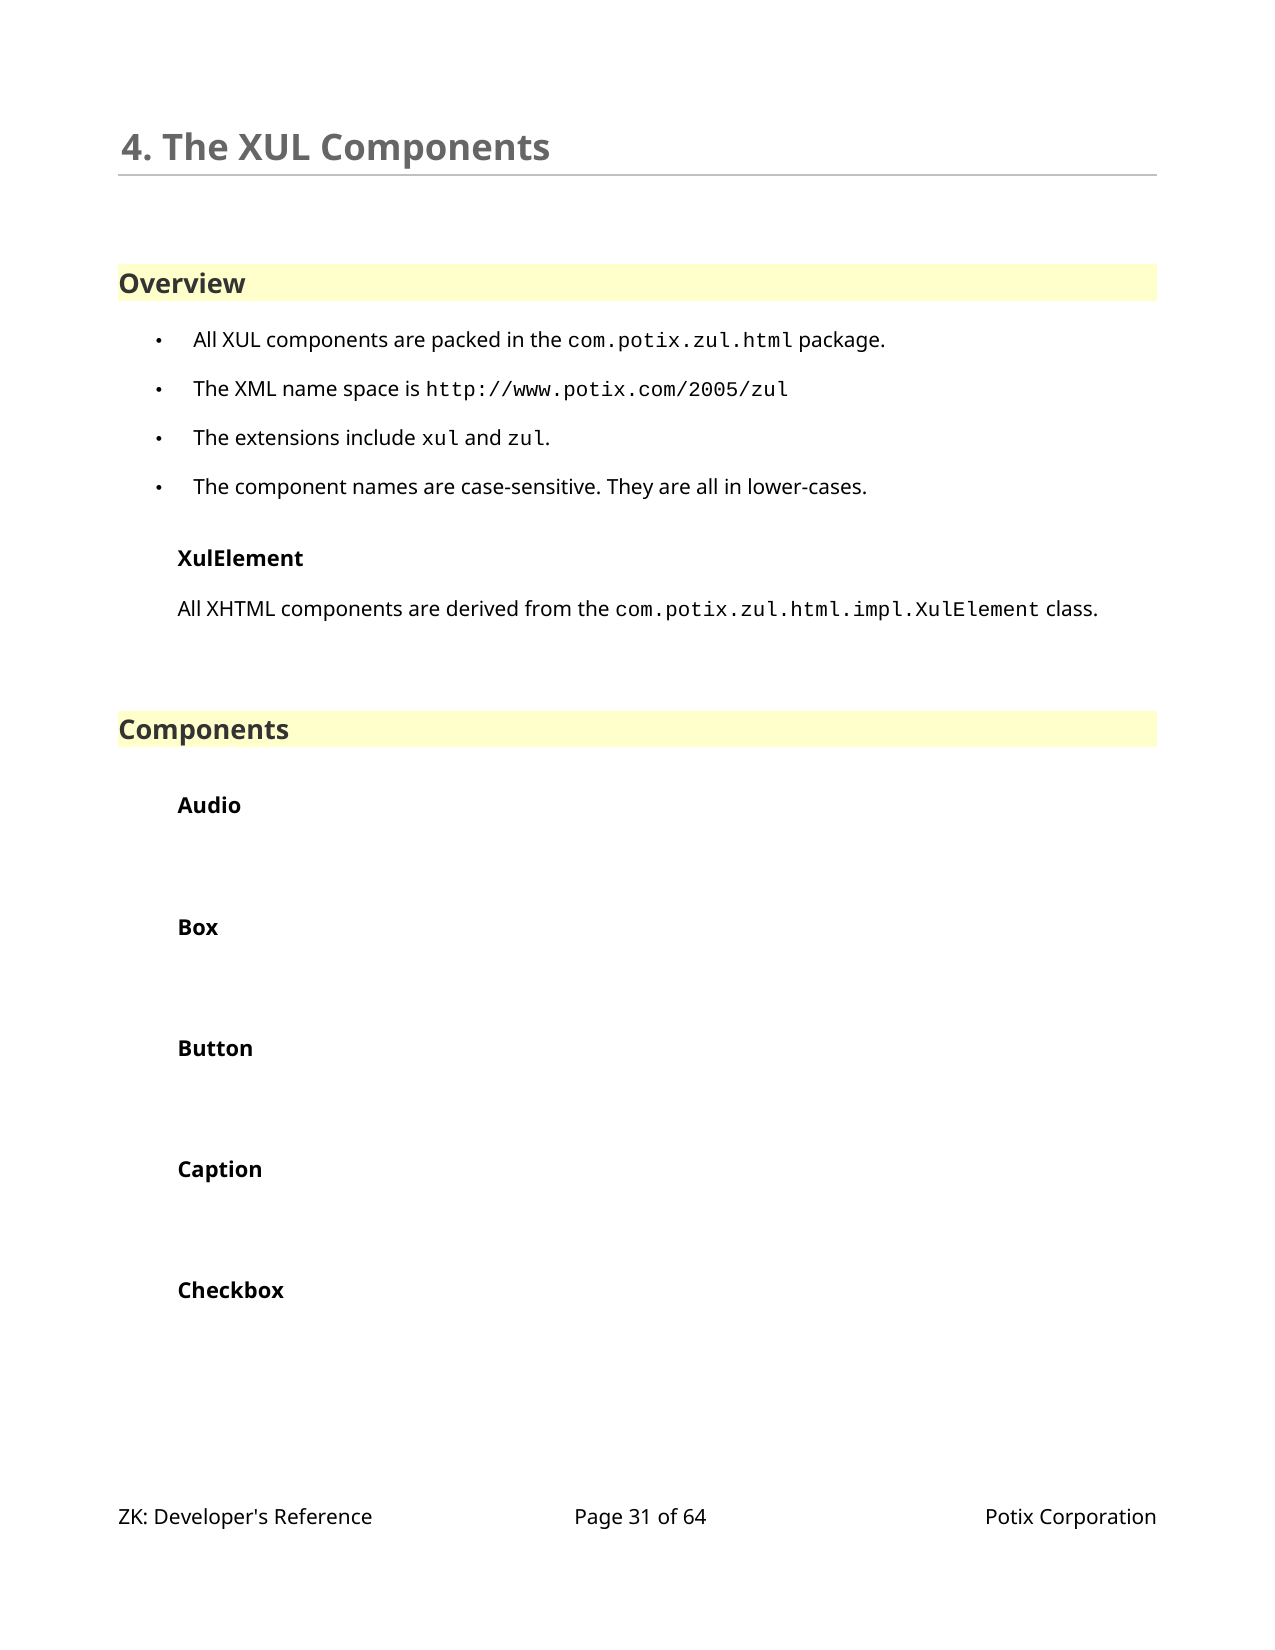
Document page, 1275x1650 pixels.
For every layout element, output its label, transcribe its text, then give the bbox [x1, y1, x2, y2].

subtitle Overview [118, 264, 1157, 301]
text All XHTML components are derived from the com.potix.zul.html.impl.XulElement class. [177, 594, 1157, 622]
subtitle Components [118, 711, 1157, 747]
subtitle Checkbox [177, 1275, 1157, 1305]
list The component names are case-sensitive. They are all in lower-cases. [156, 472, 1157, 501]
subtitle Button [177, 1033, 1157, 1063]
list The extensions include xul and zul. [156, 423, 1157, 452]
subtitle Audio [177, 790, 1157, 820]
list All XUL components are packed in the com.potix.zul.html package. [156, 325, 1157, 353]
subtitle Caption [177, 1154, 1157, 1184]
list The XML name space is http://www.potix.com/2005/zul [156, 374, 1157, 402]
subtitle 4. The XUL Components [118, 118, 1157, 174]
subtitle Box [177, 911, 1157, 941]
subtitle XulElement [177, 543, 1157, 573]
